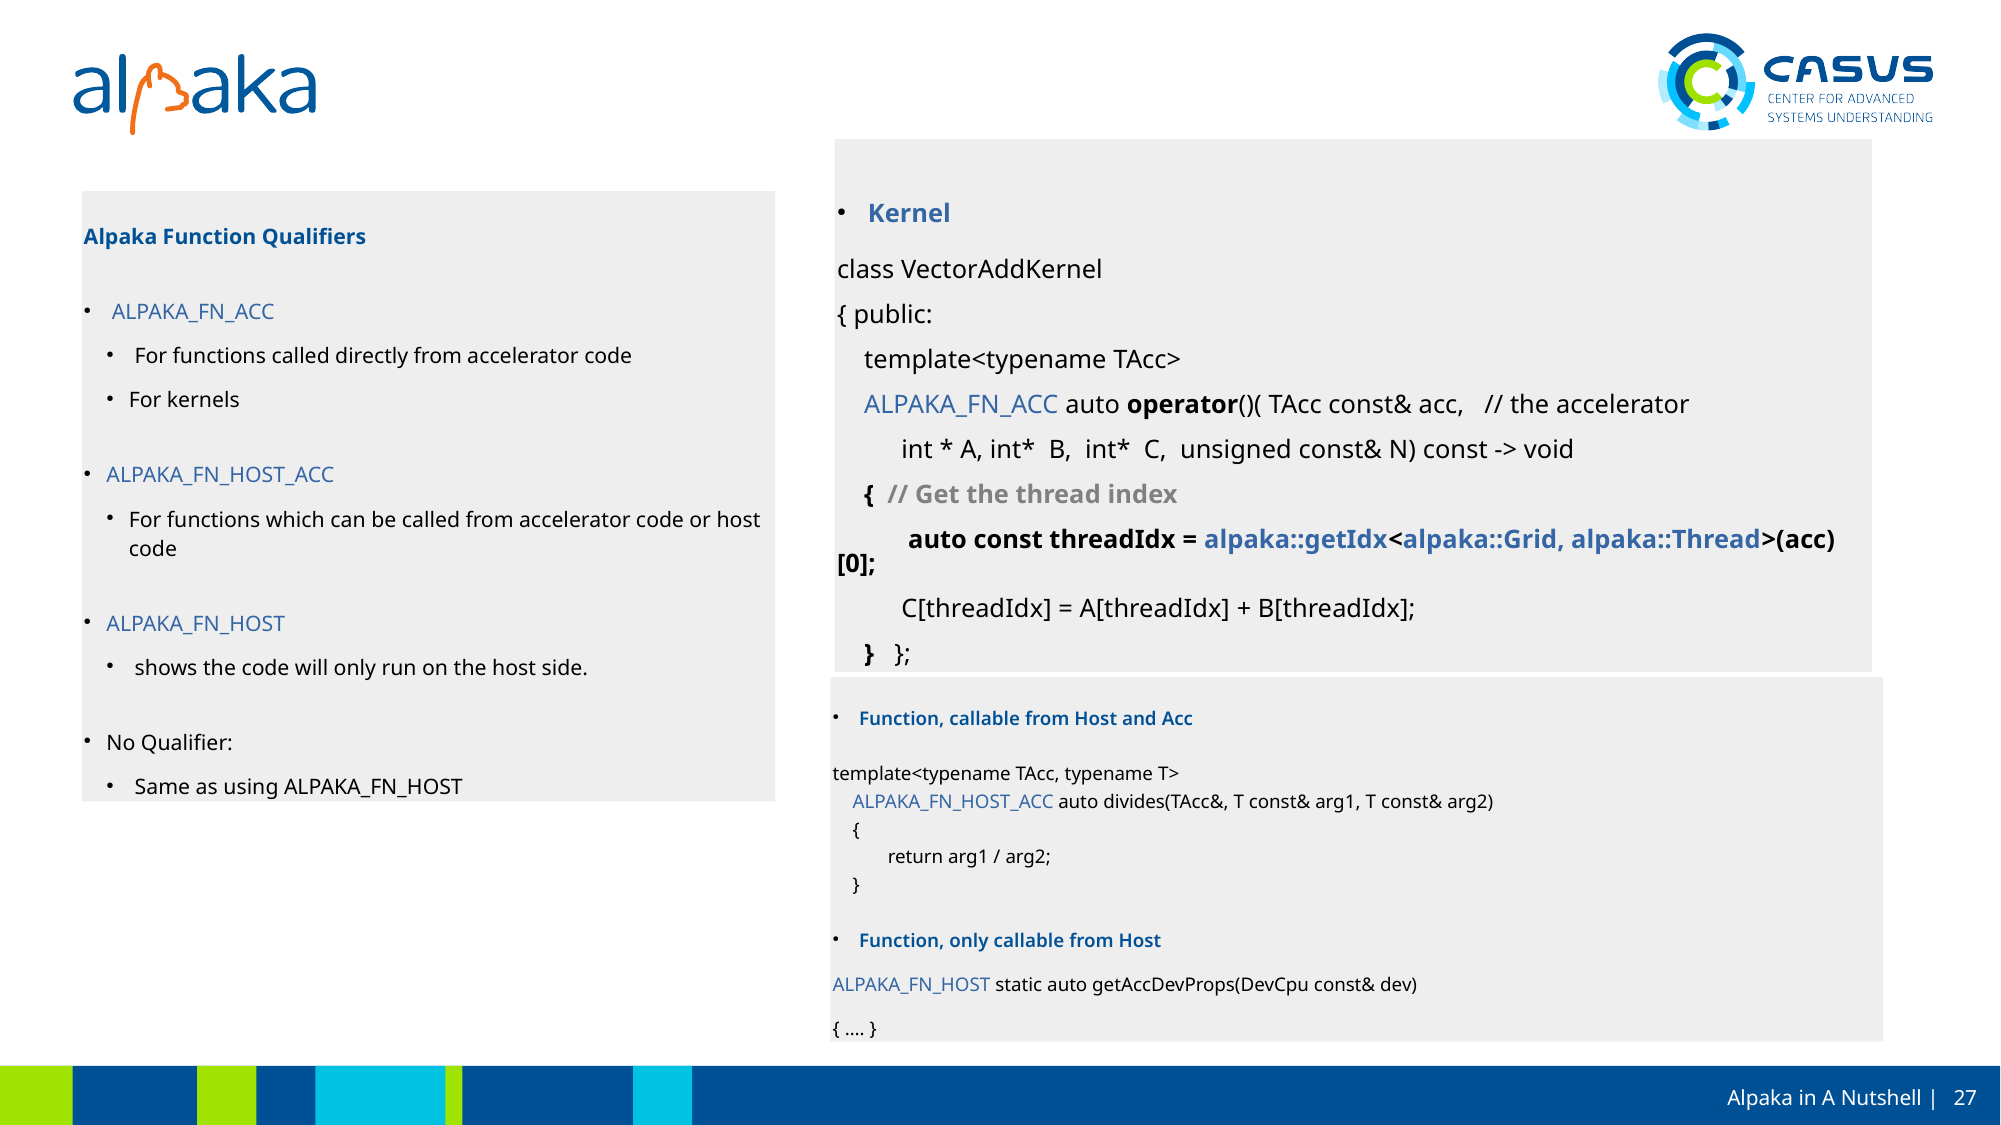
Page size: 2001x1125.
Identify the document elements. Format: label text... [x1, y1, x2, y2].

list Alpaka Function Qualifiers ALPAKA_FN_ACC For functions called directly from accelerator code For kernels ALPAKA_FN_HOST_ACC For functions which can be called from accelerator code or host code ALPAKA_FN_HOST shows the code will only run on the host side. No Qualifier: Same as using ALPAKA_FN_HOST [81, 191, 776, 802]
picture [72, 53, 317, 136]
picture [1658, 33, 1933, 131]
list Kernel class VectorAddKernel { public: template<typename TAcc> ALPAKA_FN_ACC auto operator()( TAcc const& acc, // the accelerator int * A, int* B, int* C, unsigned const& N) const -> void { // Get the thread index auto const threadIdx = alpaka::getIdx<alpaka::Grid, alpaka::Thread>(acc)[0]; C[threadIdx] = A[threadIdx] + B[threadIdx]; } }; [834, 139, 1872, 673]
list Function, callable from Host and Acc template<typename TAcc, typename T> ALPAKA_FN_HOST_ACC auto divides(TAcc&, T const& arg1, T const& arg2) { return arg1 / arg2; } Function, only callable from Host ALPAKA_FN_HOST static auto getAccDevProps(DevCpu const& dev) { …. } [830, 677, 1884, 1042]
